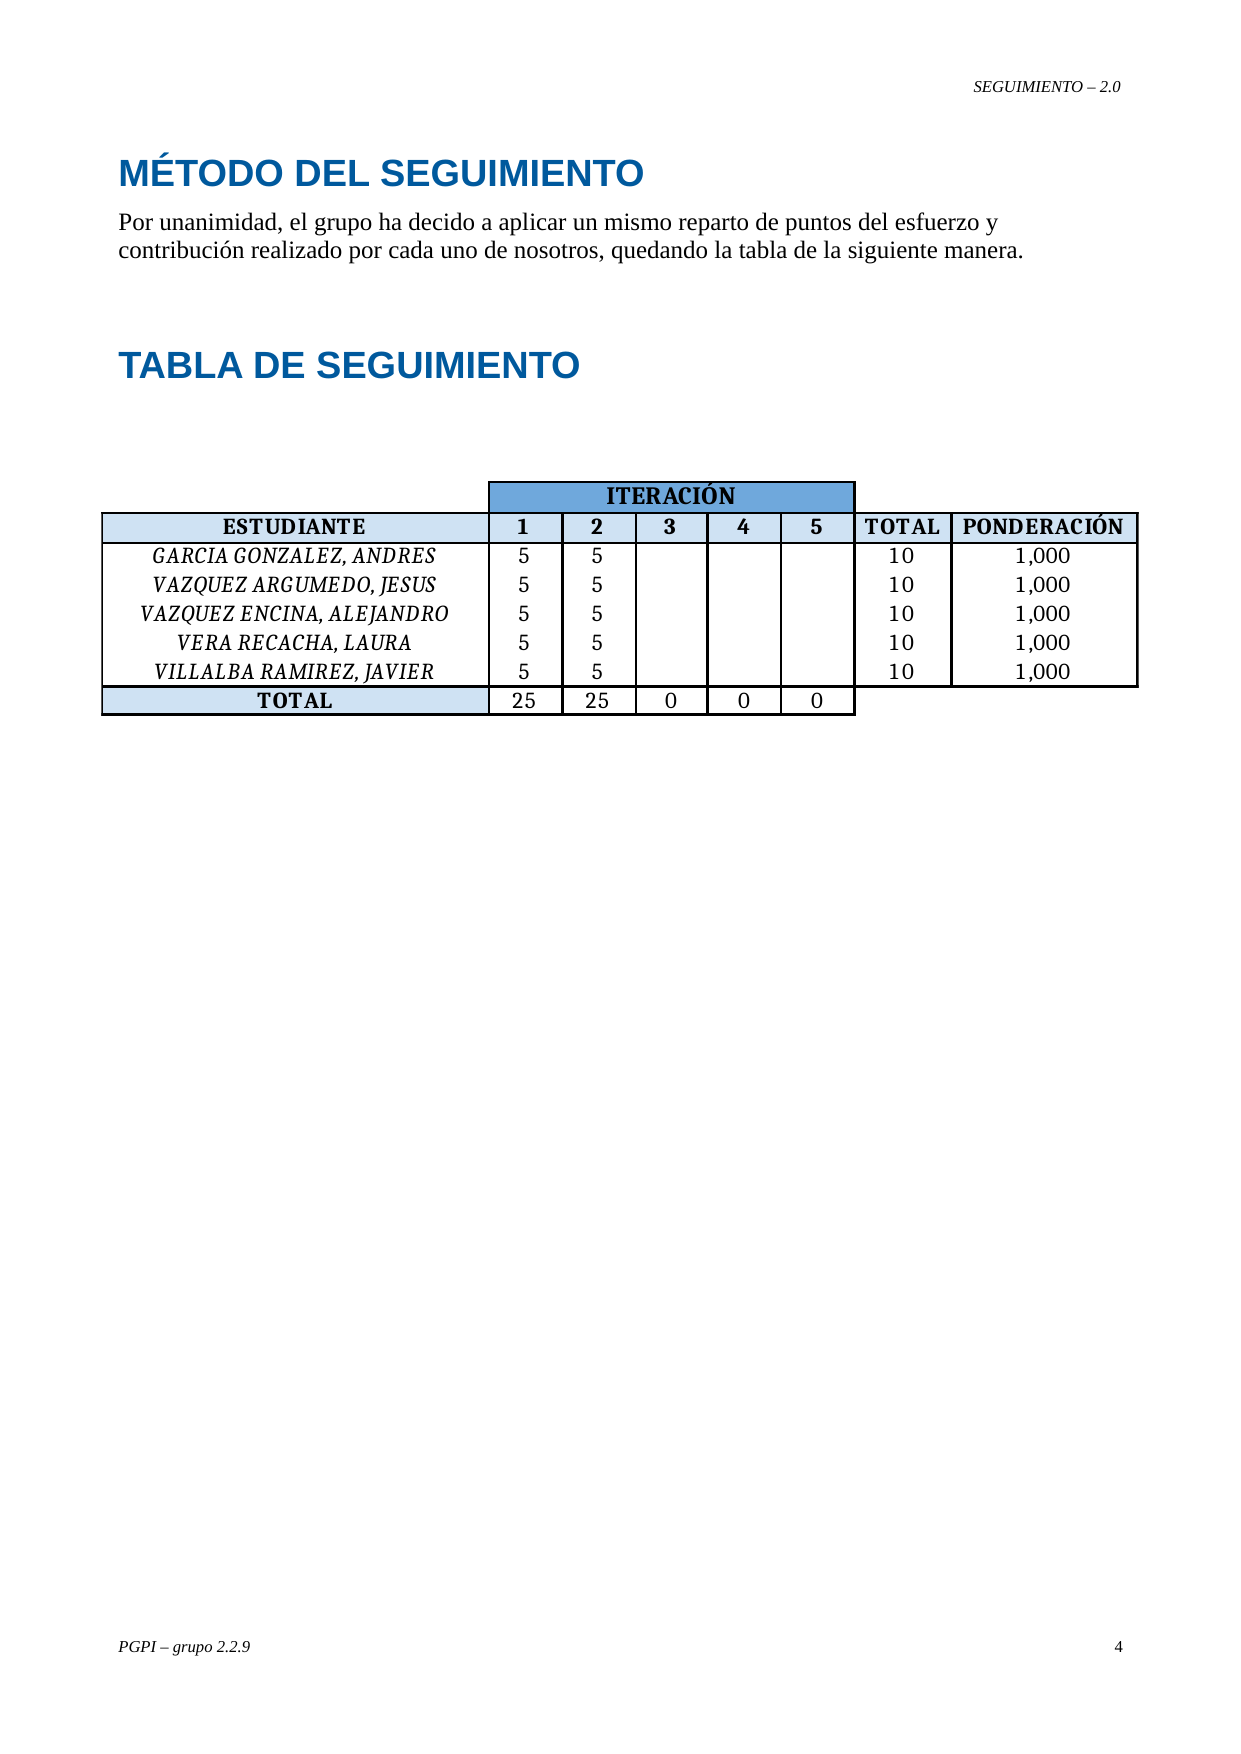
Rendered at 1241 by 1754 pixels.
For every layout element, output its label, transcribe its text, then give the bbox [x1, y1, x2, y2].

subtitle Método del Seguimiento [118, 150, 1122, 194]
text Por unanimidad, el grupo ha decido a aplicar un mismo reparto de puntos del esfuerzo y contribución realizado por cada uno de nosotros, quedando la tabla de la siguiente manera. [118, 207, 1122, 264]
subtitle Tabla de seguimiento [118, 343, 1122, 386]
